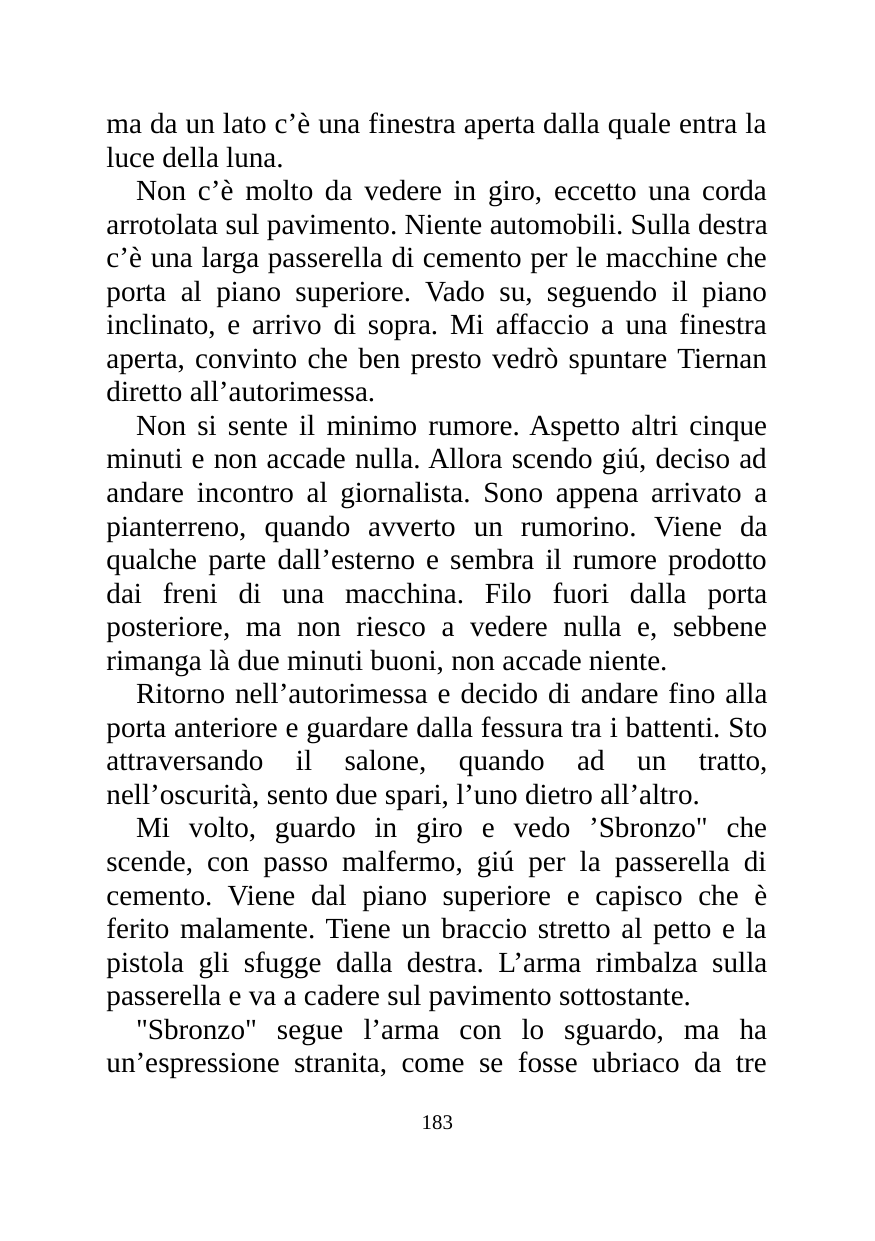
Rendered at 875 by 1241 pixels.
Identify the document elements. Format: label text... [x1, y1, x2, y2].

text Non si sente il minimo rumore. Aspetto altri cinque minuti e non accade nulla. Allora scendo giú, deciso ad andare incontro al giornalista. Sono appena arrivato a pianterreno, quando avverto un rumorino. Viene da qualche parte dall’esterno e sembra il rumore prodotto dai freni di una macchina. Filo fuori dalla porta posteriore, ma non riesco a vedere nulla e, sebbene rimanga là due minuti buoni, non accade niente. [106, 408, 768, 676]
text Non c’è molto da vedere in giro, eccetto una corda arrotolata sul pavimento. Niente automobili. Sulla destra c’è una larga passerella di cemento per le macchine che porta al piano superiore. Vado su, seguendo il piano inclinato, e arrivo di sopra. Mi affaccio a una finestra aperta, convinto che ben presto vedrò spuntare Tiernan diretto all’autorimessa. [106, 173, 768, 408]
text Mi volto, guardo in giro e vedo ’Sbronzo" che scende, con passo malfermo, giú per la passerella di cemento. Viene dal piano superiore e capisco che è ferito malamente. Tiene un braccio stretto al petto e la pistola gli sfugge dalla destra. L’arma rimbalza sulla passerella e va a cadere sul pavimento sottostante. [106, 811, 768, 1012]
text Ritorno nell’autorimessa e decido di andare fino alla porta anteriore e guardare dalla fessura tra i battenti. Sto attraversando il salone, quando ad un tratto, nell’oscurità, sento due spari, l’uno dietro all’altro. [106, 676, 768, 811]
text ma da un lato c’è una finestra aperta dalla quale entra la luce della luna. [106, 106, 768, 173]
text "Sbronzo" segue l’arma con lo sguardo, ma ha un’espressione stranita, come se fosse ubriaco da tre [106, 1012, 768, 1079]
